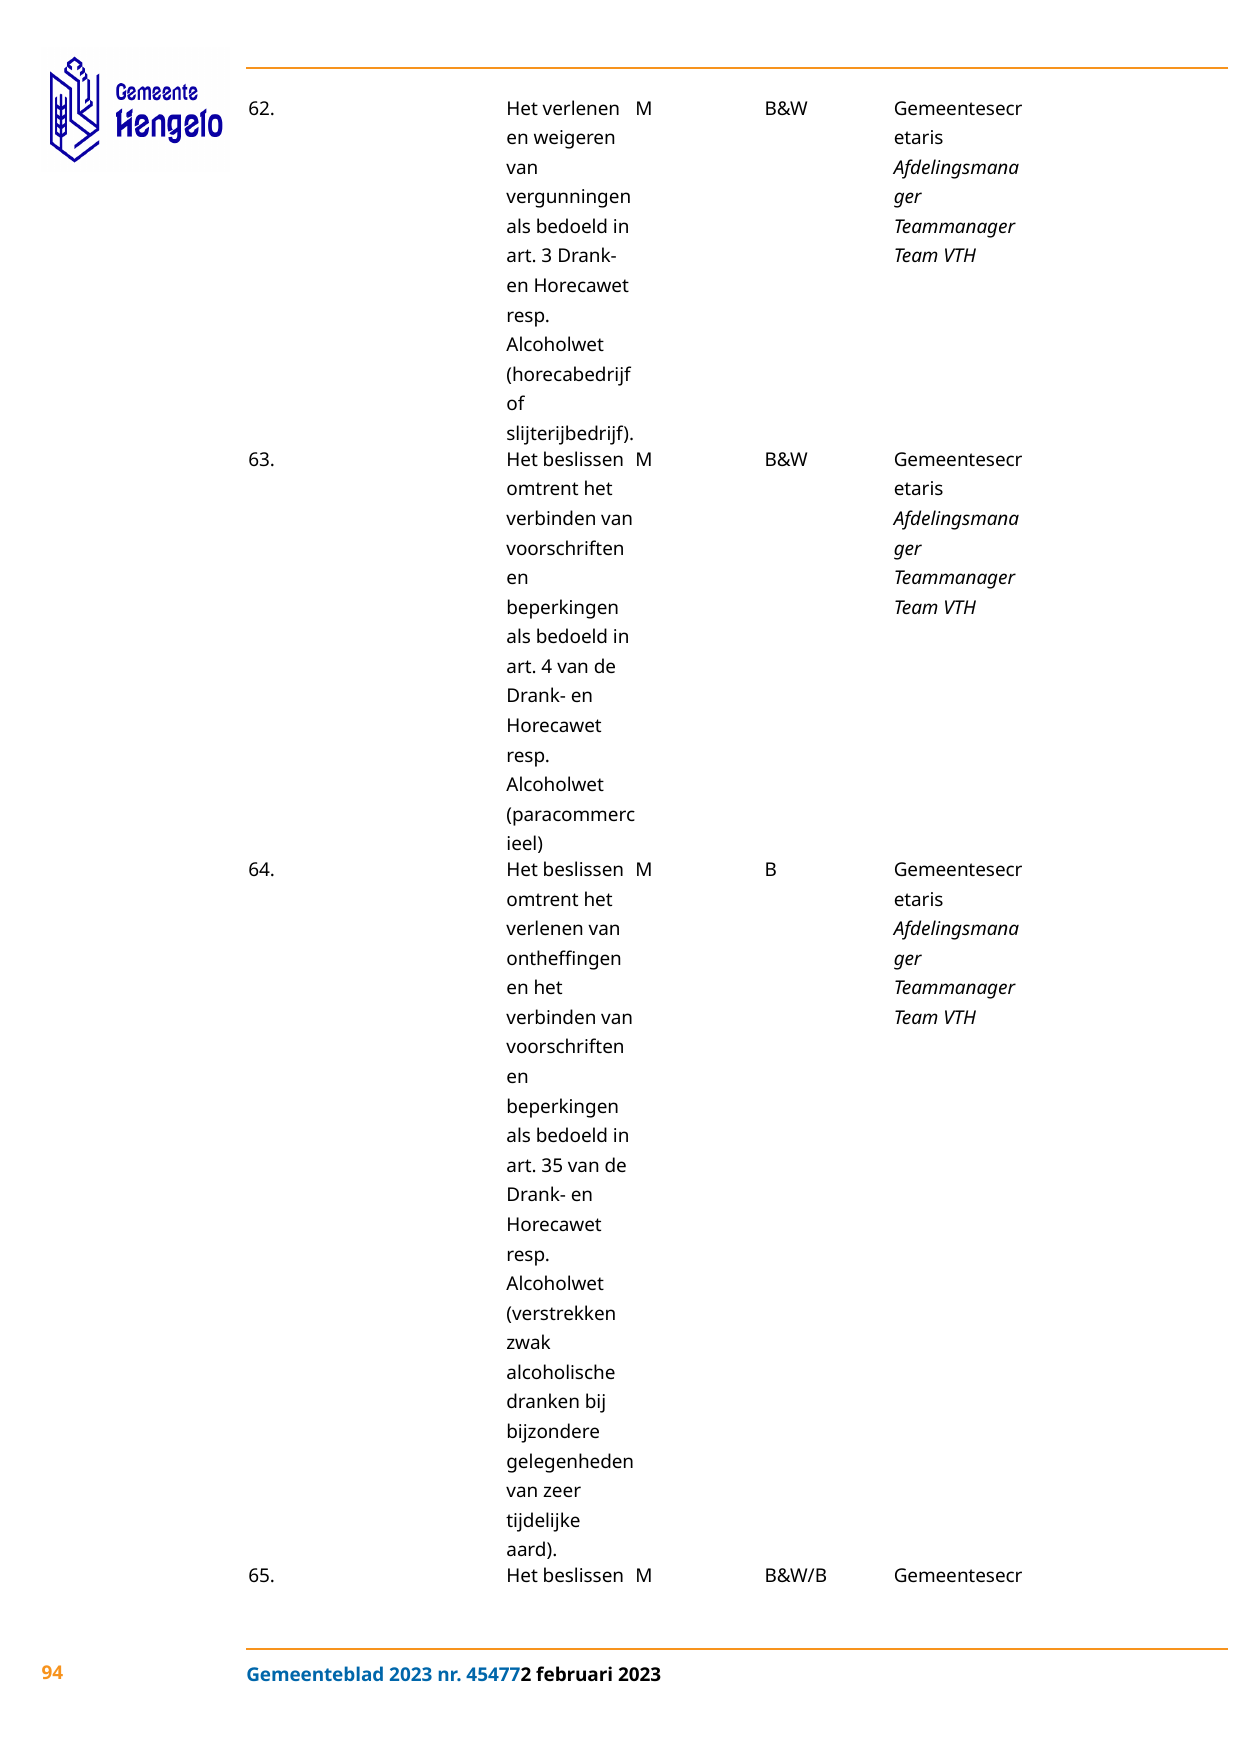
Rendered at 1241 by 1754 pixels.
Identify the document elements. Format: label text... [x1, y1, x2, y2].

table_cell Gemeentesecretaris Afdelingsmanager Teammanager Team VTH [894, 856, 1022, 1562]
table_cell B&W [764, 95, 893, 446]
table_cell Het beslissen [506, 1563, 635, 1588]
table_cell Het beslissen omtrent het verbinden van voorschriften en beperkingen als bedoeld in art. 4 van de Drank- en Horecawet resp. Alcoholwet (paracommercieel) [506, 446, 635, 856]
table_cell M [635, 856, 764, 1562]
picture [41, 47, 231, 172]
table_cell M [635, 1563, 764, 1588]
table_cell M [635, 95, 764, 446]
table_cell Gemeentesecretaris Afdelingsmanager Teammanager Team VTH [894, 446, 1022, 856]
table_cell Gemeentesecr [894, 1563, 1022, 1588]
table_cell [1023, 1563, 1152, 1588]
table_cell 62. [248, 95, 506, 446]
table_cell B&W/B [764, 1563, 893, 1588]
table_cell Het verlenen en weigeren van vergunningen als bedoeld in art. 3 Drank- en Horecawet resp. Alcoholwet (horecabedrijf of slijterijbedrijf). [506, 95, 635, 446]
table_cell 65. [248, 1563, 506, 1588]
table_cell 64. [248, 856, 506, 1562]
table_cell [1023, 95, 1152, 446]
table_cell [1023, 856, 1152, 1562]
table_cell [1023, 446, 1152, 856]
table_cell 63. [248, 446, 506, 856]
table_cell B&W [764, 446, 893, 856]
table_cell Het beslissen omtrent het verlenen van ontheffingen en het verbinden van voorschriften en beperkingen als bedoeld in art. 35 van de Drank- en Horecawet resp. Alcoholwet (verstrekken zwak alcoholische dranken bij bijzondere gelegenheden van zeer tijdelijke aard). [506, 856, 635, 1562]
table_cell B [764, 856, 893, 1562]
table_cell M [635, 446, 764, 856]
table_cell Gemeentesecretaris Afdelingsmanager Teammanager Team VTH [894, 95, 1022, 446]
